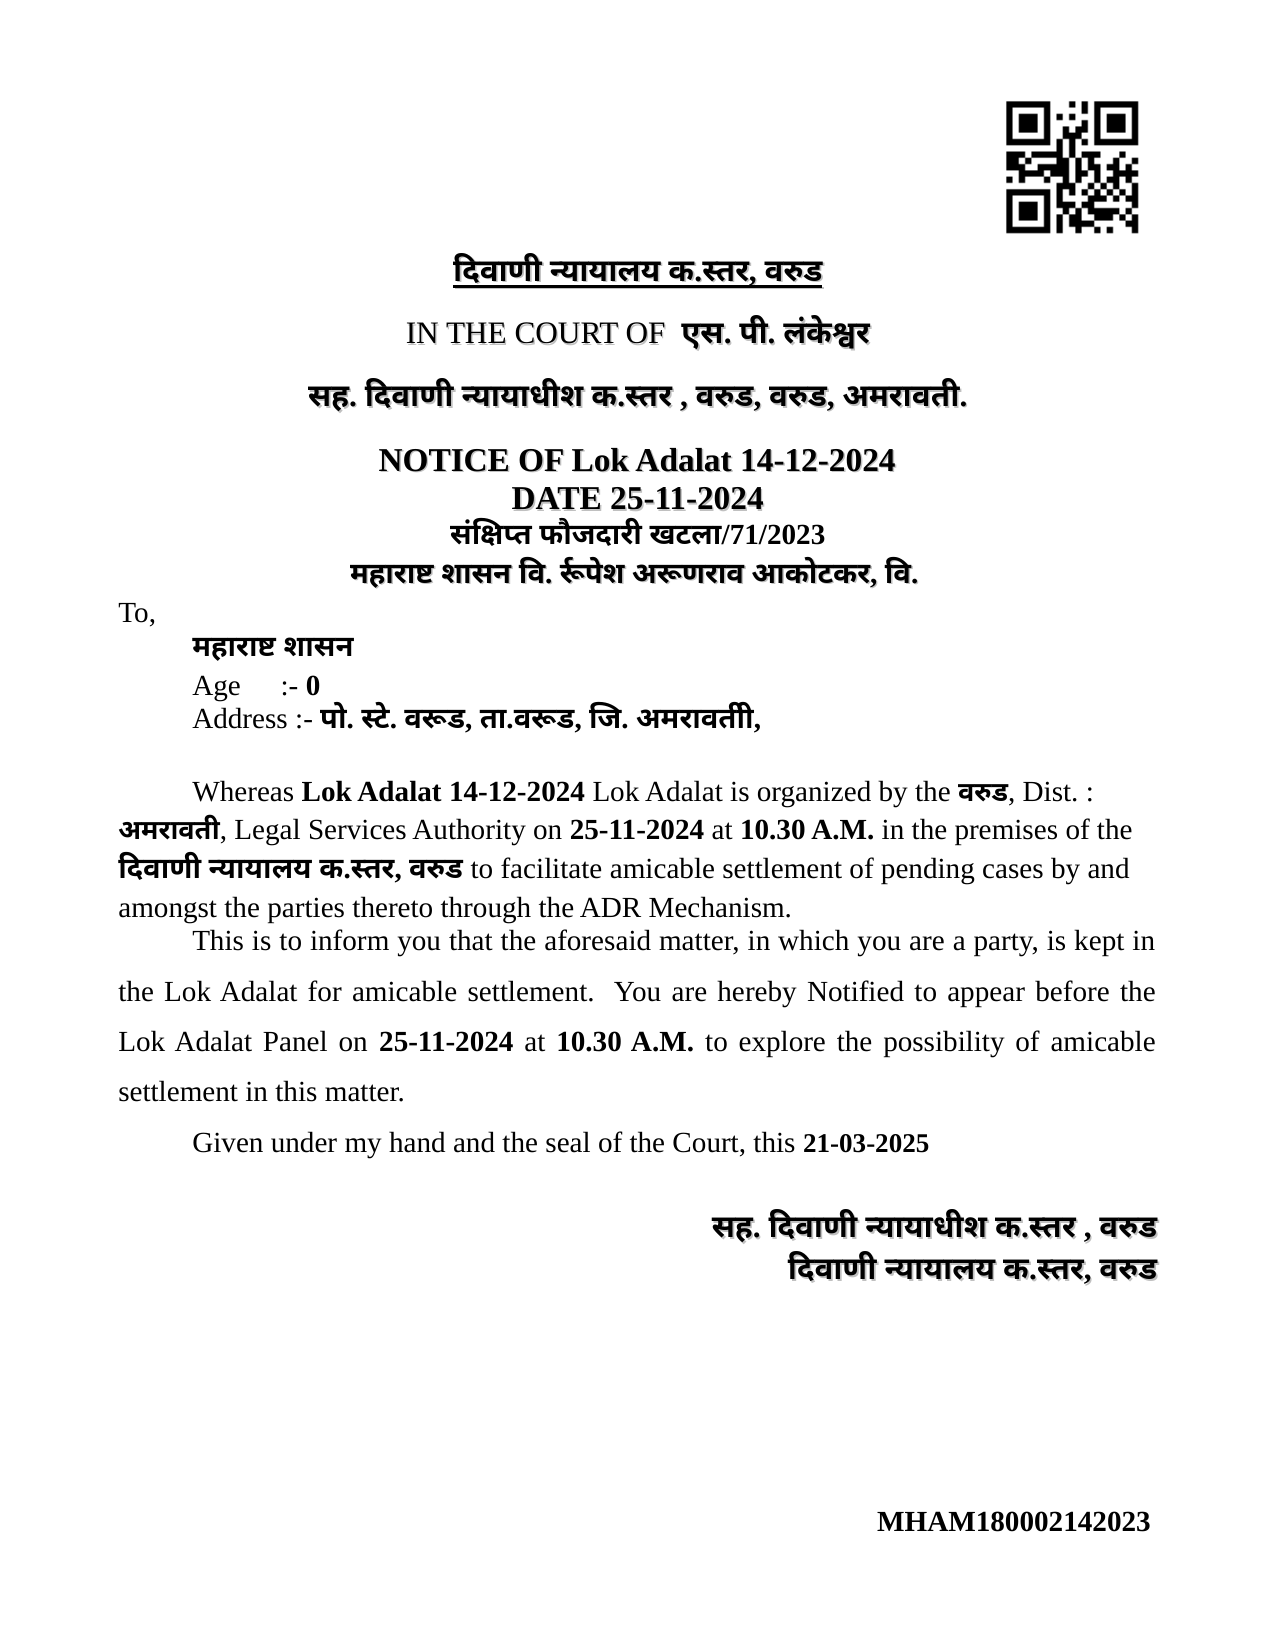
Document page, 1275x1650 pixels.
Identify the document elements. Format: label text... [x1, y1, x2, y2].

text महाराष्ट शासन वि. र्रूपेश अरूणराव आकोटकर, वि. [118, 556, 1157, 595]
text Address :- पो. स्टे. वरूड, ता.वरूड, जि. अमरावतीी, [118, 701, 1157, 741]
table_header MHAM180002142023 [864, 1499, 1156, 1543]
text NOTICE OF Lok Adalat 14-12-2024 [118, 440, 1157, 478]
text सह. दिवाणी न्यायाधीश क.स्तर , वरुड [118, 1209, 1157, 1251]
table_cell [864, 85, 1156, 252]
text दिवाणी न्यायालय क.स्तर, वरुड [118, 1251, 1157, 1292]
text महाराष्ट शासन [118, 629, 1157, 668]
text दिवाणी न्यायालय क.स्तर, वरुड [118, 252, 1157, 294]
picture [994, 89, 1151, 246]
text Age :- 0 [118, 668, 1157, 701]
text This is to inform you that the aforesaid matter, in which you are a party, is kept in the Lok Adalat for amicable settlement. You are hereby Notified to appear before the Lok Adalat Panel on 25-11-2024 at 10.30 A.M. to explore the possibility of amicable settlement in this matter. [118, 923, 1157, 1108]
text Given under my hand and the seal of the Court, this 21-03-2025 [118, 1125, 1157, 1158]
text DATE 25-11-2024 [118, 478, 1157, 517]
text IN THE COURT OF एस. पी. लंकेश्वर [118, 314, 1157, 356]
text Whereas Lok Adalat 14-12-2024 Lok Adalat is organized by the वरुड, Dist. : अमरावती, Legal Services Authority on 25-11-2024 at 10.30 A.M. in the premises of the दिवाणी न्यायालय क.स्तर, वरुड to facilitate amicable settlement of pending cases by and amongst the parties thereto through the ADR Mechanism. [118, 774, 1157, 923]
text सह. दिवाणी न्यायाधीश क.स्तर , वरुड, वरुड, अमरावती. [118, 377, 1157, 419]
text संक्षिप्त फौजदारी खटला/71/2023 [118, 517, 1157, 556]
text To, [118, 595, 1157, 629]
